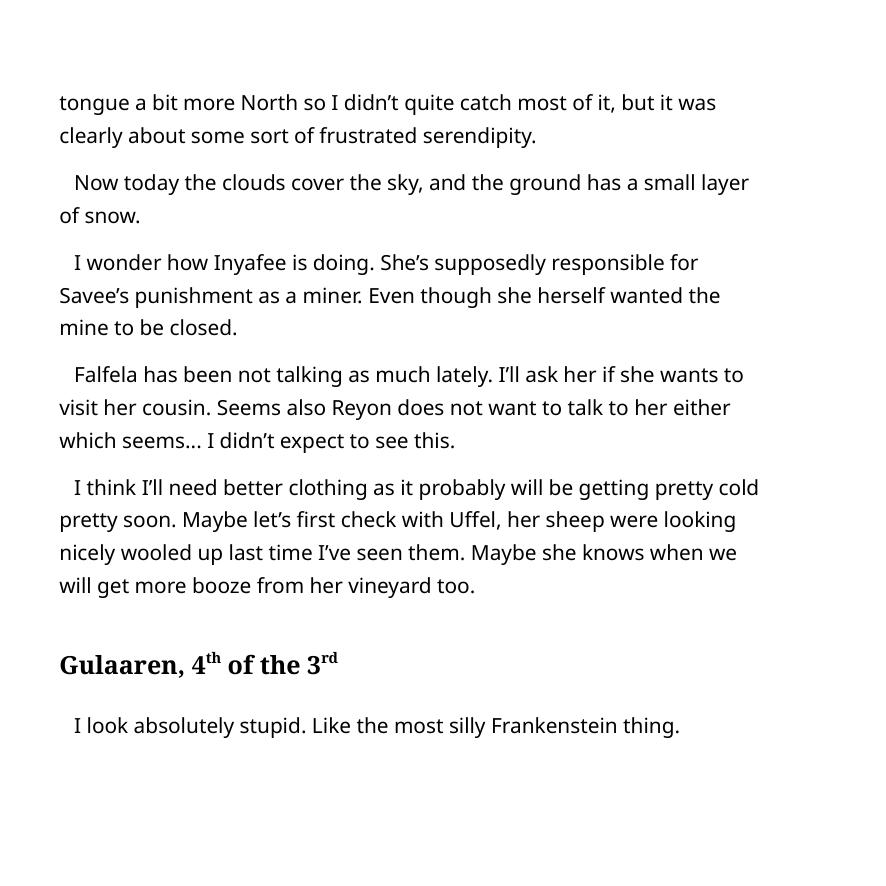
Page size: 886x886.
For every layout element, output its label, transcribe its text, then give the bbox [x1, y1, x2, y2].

text tongue a bit more North so I didn’t quite catch most of it, but it was clearly about some sort of frustrated serendipity. [59, 88, 768, 149]
text Now today the clouds cover the sky, and the ground has a small layer of snow. [59, 168, 768, 229]
text I think I’ll need better clothing as it probably will be getting pretty cold pretty soon. Maybe let’s first check with Uffel, her sheep were looking nicely wooled up last time I’ve seen them. Maybe she knows when we will get more booze from her vineyard too. [59, 473, 768, 599]
text Falfela has been not talking as much lately. I’ll ask her if she wants to visit her cousin. Seems also Reyon does not want to talk to her either which seems... I didn’t expect to see this. [59, 361, 768, 454]
text I wonder how Inyafee is doing. She’s supposedly responsible for Savee’s punishment as a miner. Even though she herself wanted the mine to be closed. [59, 248, 768, 342]
subtitle Gulaaren, 4th of the 3rd [59, 647, 768, 681]
text I look absolutely stupid. Like the most silly Frankenstein thing. [59, 711, 768, 739]
